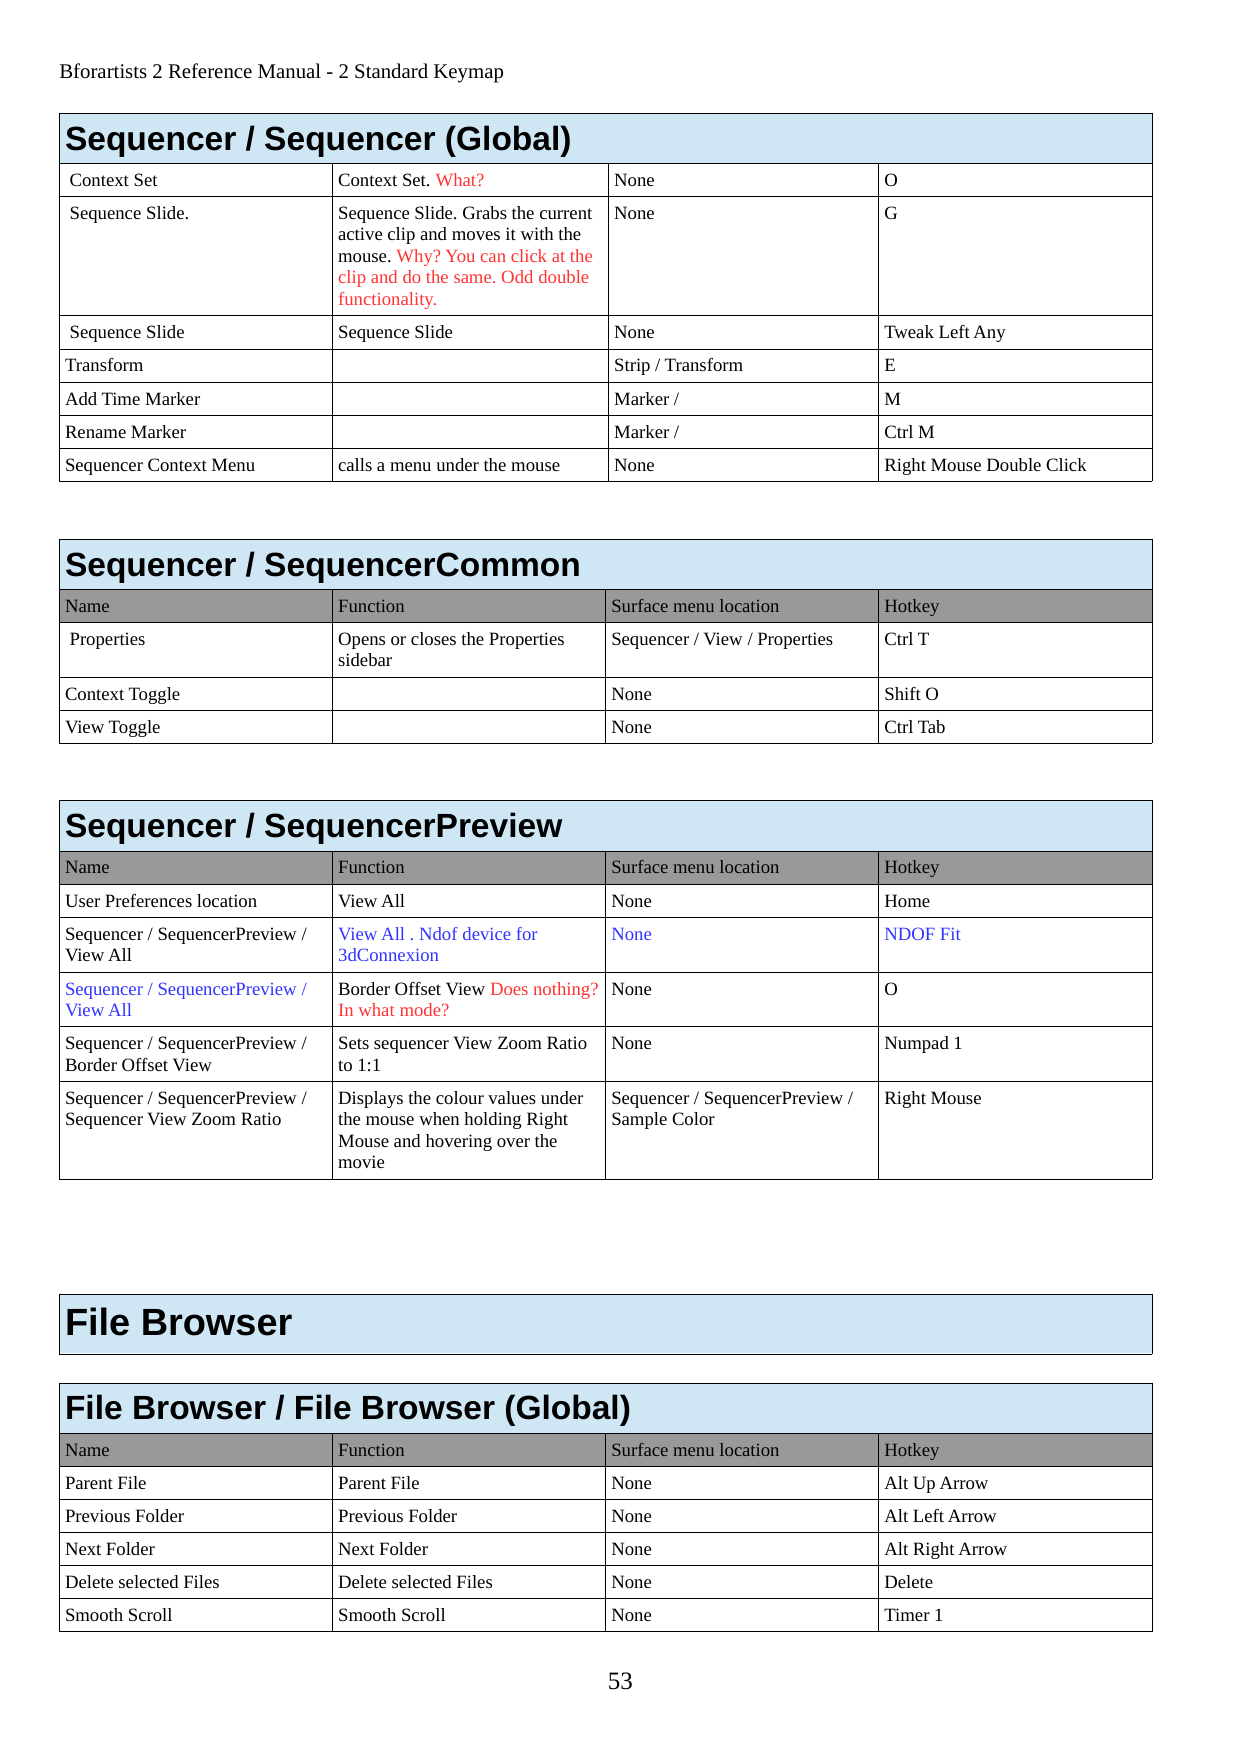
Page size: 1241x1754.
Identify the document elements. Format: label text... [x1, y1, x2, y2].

table_cell Marker / [609, 383, 878, 415]
table_cell Sequence Slide [60, 316, 332, 348]
table_cell View All . Ndof device for 3dConnexion [333, 918, 605, 972]
table_cell Timer 1 [879, 1599, 1152, 1631]
table_cell None [606, 1566, 878, 1598]
table_cell Marker / [609, 416, 878, 448]
table_cell Shift O [879, 678, 1152, 710]
table_cell Sets sequencer View Zoom Ratio to 1:1 [333, 1027, 605, 1081]
table_cell O [879, 164, 1152, 196]
table_cell Parent File [333, 1467, 605, 1499]
table_cell Surface menu location [606, 852, 878, 884]
table_cell Next Folder [333, 1533, 605, 1565]
table_cell Surface menu location [606, 590, 878, 622]
table_cell None [606, 1027, 878, 1081]
table_cell M [879, 383, 1152, 415]
table_cell Previous Folder [60, 1500, 332, 1532]
table_cell NDOF Fit [879, 918, 1152, 972]
table_cell None [606, 1500, 878, 1532]
table_cell Parent File [60, 1467, 332, 1499]
table_cell View All [333, 885, 605, 917]
table_cell Delete selected Files [333, 1566, 605, 1598]
table_cell Sequencer / SequencerPreview / View All [60, 918, 332, 972]
table_cell Sequencer / SequencerPreview / Border Offset View [60, 1027, 332, 1081]
table_cell None [606, 678, 878, 710]
table_cell None [606, 1467, 878, 1499]
table_cell Sequence Slide [333, 316, 608, 348]
table_cell None [606, 885, 878, 917]
table_cell Name [60, 852, 332, 884]
table_cell Sequencer / SequencerPreview / Sequencer View Zoom Ratio [60, 1082, 332, 1179]
table_cell Next Folder [60, 1533, 332, 1565]
table_cell Previous Folder [333, 1500, 605, 1532]
table_cell None [609, 316, 878, 348]
table_cell Transform [60, 350, 332, 382]
table_cell Right Mouse [879, 1082, 1152, 1179]
table_cell Properties [60, 623, 332, 677]
table_cell Hotkey [879, 590, 1152, 622]
table_header Sequencer / SequencerCommon [60, 540, 1152, 589]
table_header File Browser [60, 1295, 1152, 1353]
table_cell G [879, 197, 1152, 315]
table_cell Ctrl M [879, 416, 1152, 448]
table_header File Browser / File Browser (Global) [60, 1384, 1152, 1433]
table_cell Alt Left Arrow [879, 1500, 1152, 1532]
table_cell User Preferences location [60, 885, 332, 917]
table_cell Surface menu location [606, 1434, 878, 1466]
table_cell Context Set [60, 164, 332, 196]
table_cell None [606, 711, 878, 743]
table_cell [333, 678, 605, 710]
table_cell Add Time Marker [60, 383, 332, 415]
table_cell Smooth Scroll [333, 1599, 605, 1631]
table_cell None [606, 918, 878, 972]
table_cell Numpad 1 [879, 1027, 1152, 1081]
table_cell None [609, 197, 878, 315]
table_cell calls a menu under the mouse [333, 449, 608, 481]
table_cell Context Toggle [60, 678, 332, 710]
table_cell E [879, 350, 1152, 382]
table_cell Alt Right Arrow [879, 1533, 1152, 1565]
table_cell [333, 416, 608, 448]
table_cell None [609, 164, 878, 196]
table_cell Smooth Scroll [60, 1599, 332, 1631]
table_cell Function [333, 852, 605, 884]
table_cell [333, 350, 608, 382]
table_header Sequencer / Sequencer (Global) [60, 114, 1152, 163]
table_cell View Toggle [60, 711, 332, 743]
table_cell None [606, 1533, 878, 1565]
table_cell Sequencer Context Menu [60, 449, 332, 481]
table_cell Ctrl Tab [879, 711, 1152, 743]
table_cell Hotkey [879, 852, 1152, 884]
table_cell Right Mouse Double Click [879, 449, 1152, 481]
table_header Sequencer / SequencerPreview [60, 801, 1152, 851]
table_cell Function [333, 590, 605, 622]
table_cell Sequence Slide. [60, 197, 332, 315]
table_cell Displays the colour values under the mouse when holding Right Mouse and hovering over the movie [333, 1082, 605, 1179]
table_cell Rename Marker [60, 416, 332, 448]
table_cell Name [60, 1434, 332, 1466]
table_cell Alt Up Arrow [879, 1467, 1152, 1499]
table_cell None [606, 1599, 878, 1631]
table_cell Sequencer / SequencerPreview / View All [60, 973, 332, 1026]
table_cell Name [60, 590, 332, 622]
table_cell Delete [879, 1566, 1152, 1598]
table_cell Context Set. What? [333, 164, 608, 196]
table_cell None [606, 973, 878, 1026]
table_cell Sequencer / SequencerPreview / Sample Color [606, 1082, 878, 1179]
table_cell Opens or closes the Properties sidebar [333, 623, 605, 677]
table_cell Home [879, 885, 1152, 917]
table_cell [333, 383, 608, 415]
table_cell Function [333, 1434, 605, 1466]
table_cell Strip / Transform [609, 350, 878, 382]
table_cell O [879, 973, 1152, 1026]
table_cell None [609, 449, 878, 481]
table_cell Hotkey [879, 1434, 1152, 1466]
table_cell Sequence Slide. Grabs the current active clip and moves it with the mouse. Why? You can click at the clip and do the same. Odd double functionality. [333, 197, 608, 315]
table_cell [333, 711, 605, 743]
table_cell Ctrl T [879, 623, 1152, 677]
table_cell Tweak Left Any [879, 316, 1152, 348]
table_cell Sequencer / View / Properties [606, 623, 878, 677]
table_cell Delete selected Files [60, 1566, 332, 1598]
table_cell Border Offset View Does nothing? In what mode? [333, 973, 605, 1026]
